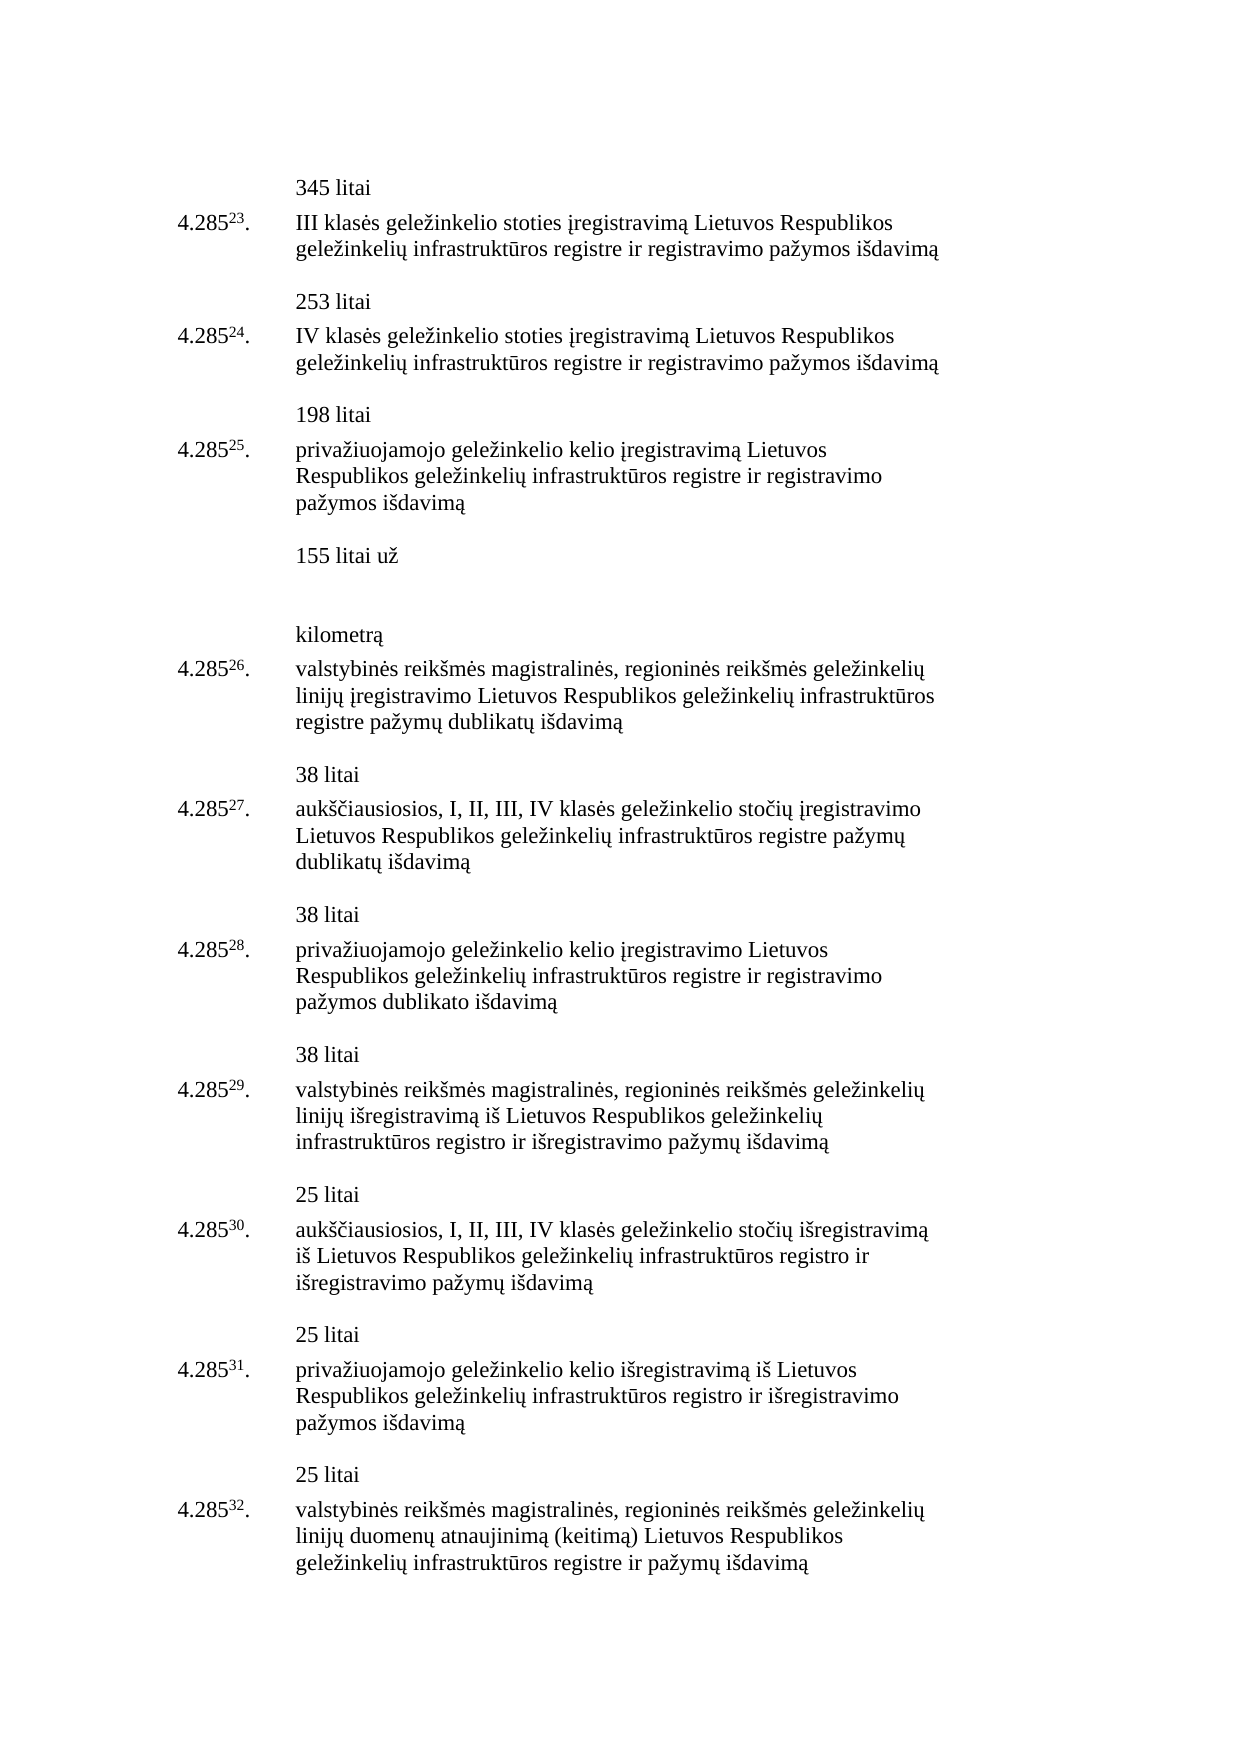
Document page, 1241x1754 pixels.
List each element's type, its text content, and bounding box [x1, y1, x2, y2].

text 4.28525. privažiuojamojo geležinkelio kelio įregistravimą Lietuvos Respublikos geležinkelių infrastruktūros registre ir registravimo pažymos išdavimą 155 litai už kilometrą [177, 436, 945, 647]
text 4.28529. valstybinės reikšmės magistralinės, regioninės reikšmės geležinkelių linijų išregistravimą iš Lietuvos Respublikos geležinkelių infrastruktūros registro ir išregistravimo pažymų išdavimą 25 litai [177, 1076, 945, 1207]
text 345 litai [177, 148, 945, 200]
text 4.28524. IV klasės geležinkelio stoties įregistravimą Lietuvos Respublikos geležinkelių infrastruktūros registre ir registravimo pažymos išdavimą 198 litai [177, 322, 945, 428]
text 4.28530. aukščiausiosios, I, II, III, IV klasės geležinkelio stočių išregistravimą iš Lietuvos Respublikos geležinkelių infrastruktūros registro ir išregistravimo pažymų išdavimą 25 litai [177, 1216, 945, 1348]
text 4.28527. aukščiausiosios, I, II, III, IV klasės geležinkelio stočių įregistravimo Lietuvos Respublikos geležinkelių infrastruktūros registre pažymų dublikatų išdavimą 38 litai [177, 796, 945, 927]
text 4.28528. privažiuojamojo geležinkelio kelio įregistravimo Lietuvos Respublikos geležinkelių infrastruktūros registre ir registravimo pažymos dublikato išdavimą 38 litai [177, 936, 945, 1067]
text 4.28531. privažiuojamojo geležinkelio kelio išregistravimą iš Lietuvos Respublikos geležinkelių infrastruktūros registro ir išregistravimo pažymos išdavimą 25 litai [177, 1356, 945, 1488]
text 4.28523. III klasės geležinkelio stoties įregistravimą Lietuvos Respublikos geležinkelių infrastruktūros registre ir registravimo pažymos išdavimą 253 litai [177, 209, 945, 314]
text 4.28532. valstybinės reikšmės magistralinės, regioninės reikšmės geležinkelių linijų duomenų atnaujinimą (keitimą) Lietuvos Respublikos geležinkelių infrastruktūros registre ir pažymų išdavimą [177, 1496, 945, 1575]
text 4.28526. valstybinės reikšmės magistralinės, regioninės reikšmės geležinkelių linijų įregistravimo Lietuvos Respublikos geležinkelių infrastruktūros registre pažymų dublikatų išdavimą 38 litai [177, 655, 945, 787]
